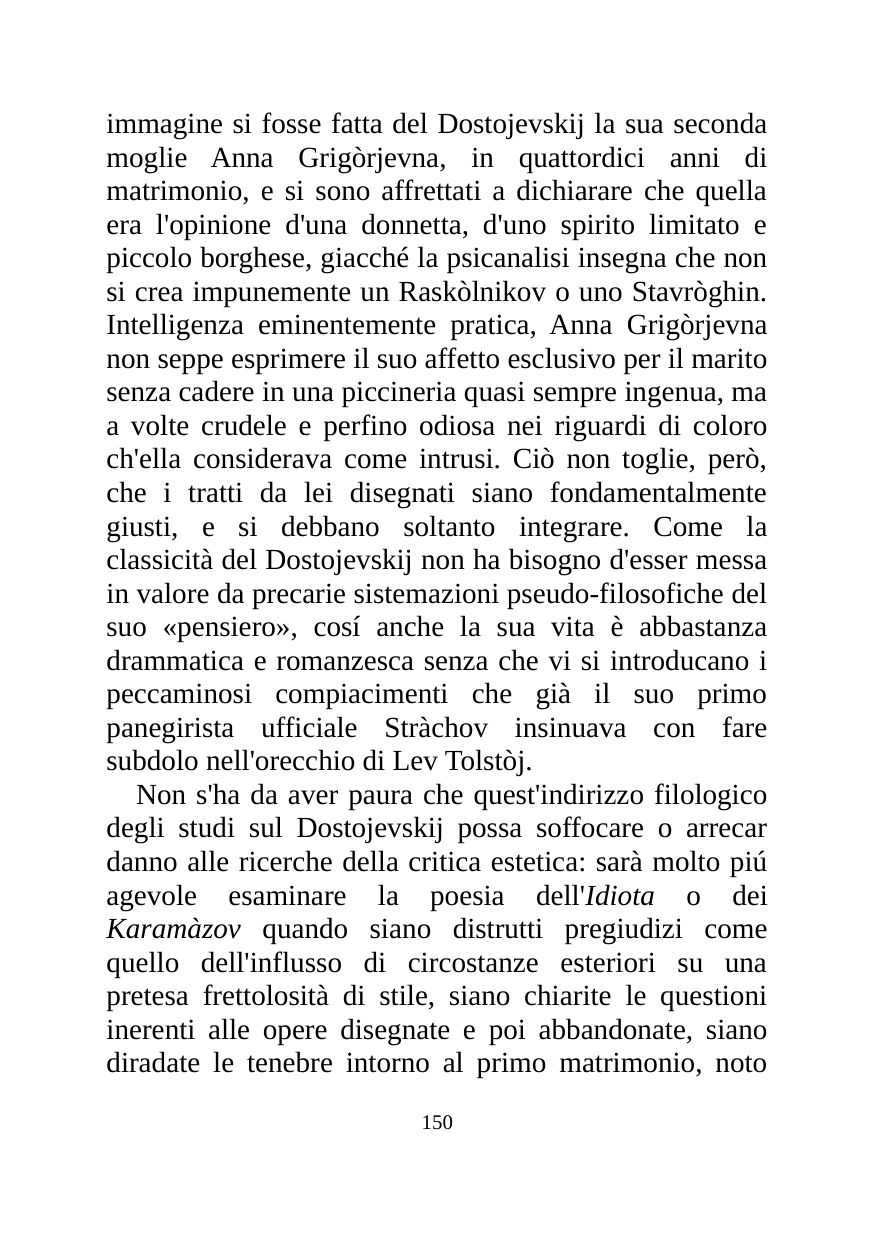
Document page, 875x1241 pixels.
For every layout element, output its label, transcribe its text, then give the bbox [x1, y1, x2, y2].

text Non s'ha da aver paura che quest'indirizzo filologico degli studi sul Dostojevskij possa soffocare o arrecar danno alle ricerche della critica estetica: sarà molto piú agevole esaminare la poesia dell'Idiota o dei Karamàzov quando siano distrutti pregiudizi come quello dell'influsso di circostanze esteriori su una pretesa frettolosità di stile, siano chiarite le questioni inerenti alle opere disegnate e poi abbandonate, siano diradate le tenebre intorno al primo matrimonio, noto [106, 777, 768, 1079]
text immagine si fosse fatta del Dostojevskij la sua seconda moglie Anna Grigòrjevna, in quattordici anni di matrimonio, e si sono affrettati a dichiarare che quella era l'opinione d'una donnetta, d'uno spirito limitato e piccolo borghese, giacché la psicanalisi insegna che non si crea impunemente un Raskòlnikov o uno Stavròghin. Intelligenza eminentemente pratica, Anna Grigòrjevna non seppe esprimere il suo affetto esclusivo per il marito senza cadere in una piccineria quasi sempre ingenua, ma a volte crudele e perfino odiosa nei riguardi di coloro ch'ella considerava come intrusi. Ciò non toglie, però, che i tratti da lei disegnati siano fondamentalmente giusti, e si debbano soltanto integrare. Come la classicità del Dostojevskij non ha bisogno d'esser messa in valore da precarie sistemazioni pseudo-filosofiche del suo «pensiero», cosí anche la sua vita è abbastanza drammatica e romanzesca senza che vi si introducano i peccaminosi compiacimenti che già il suo primo panegirista ufficiale Stràchov insinuava con fare subdolo nell'orecchio di Lev Tolstòj. [106, 106, 768, 777]
